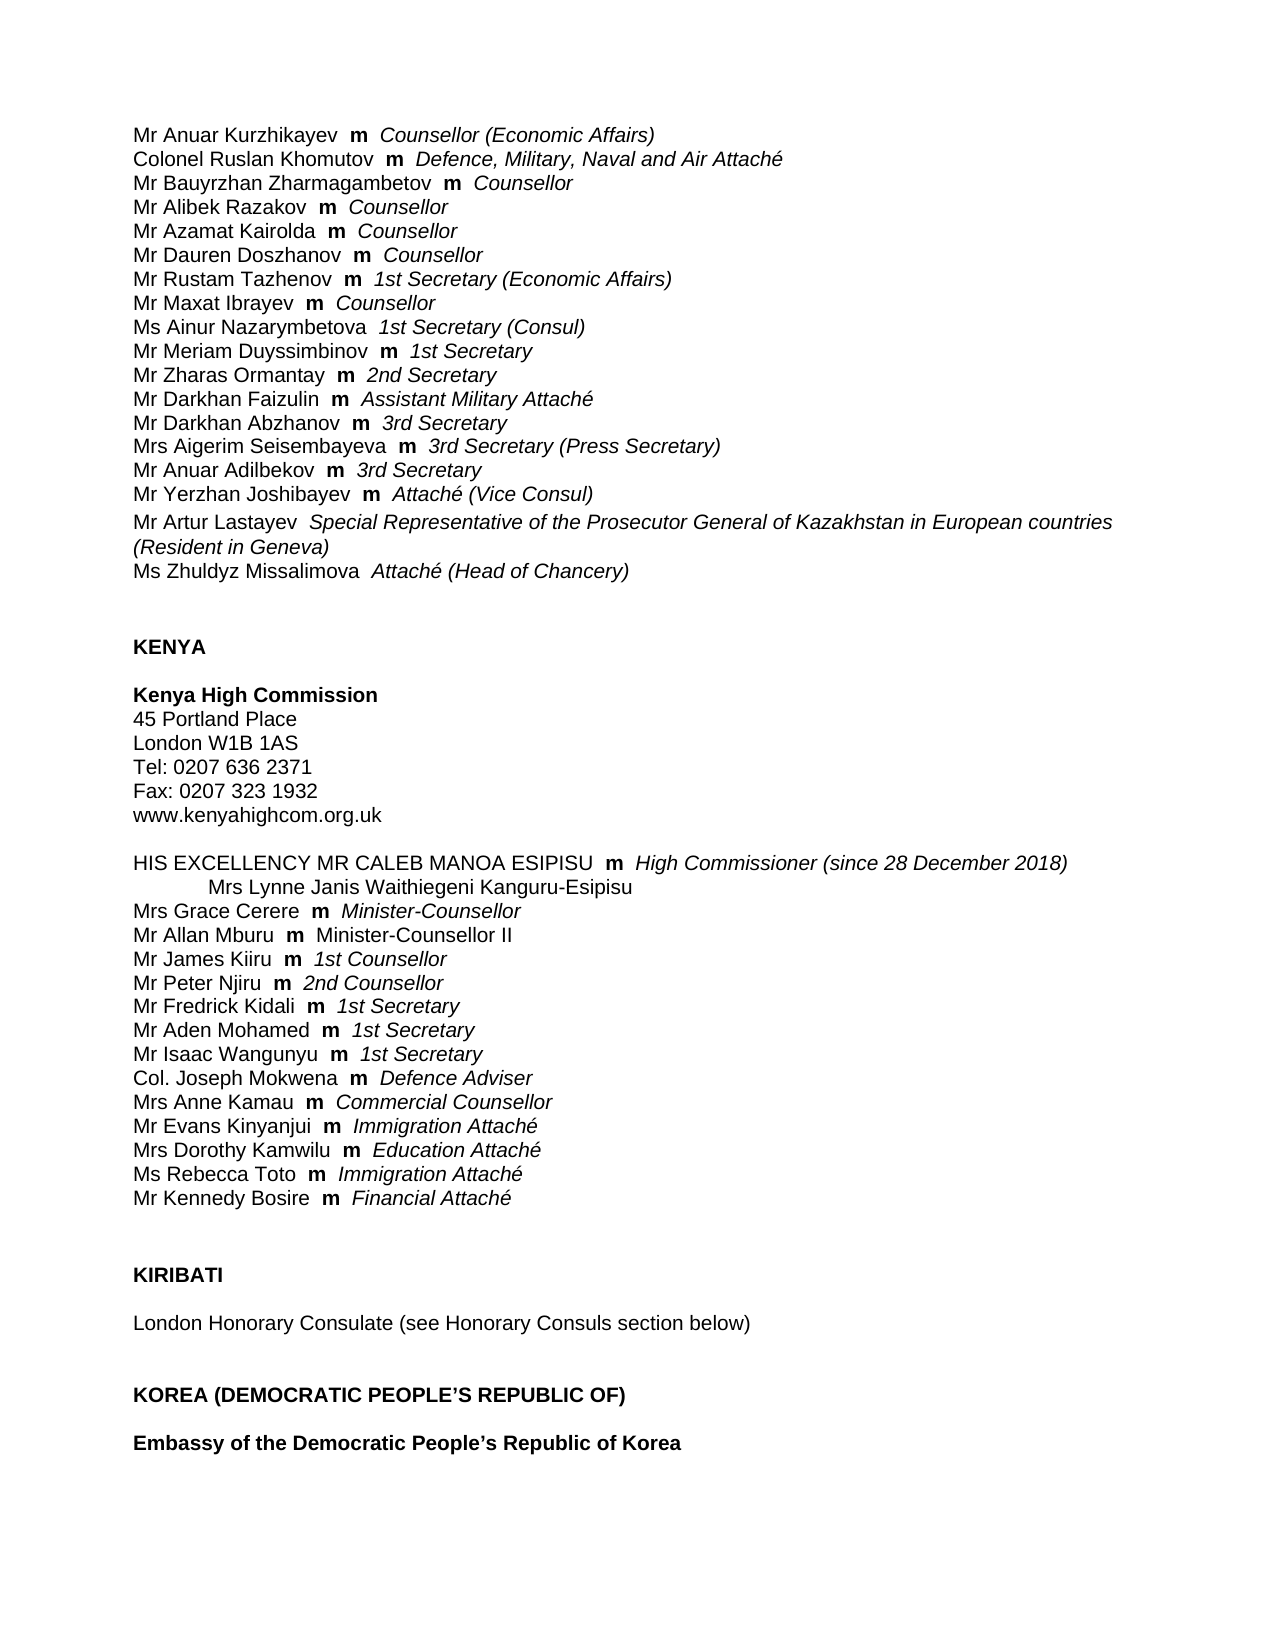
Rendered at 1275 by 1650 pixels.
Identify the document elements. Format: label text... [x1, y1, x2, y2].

text Embassy of the Democratic People’s Republic of Korea [133, 1430, 1181, 1454]
text Colonel Ruslan Khomutov m Defence, Military, Naval and Air Attaché [133, 147, 1181, 171]
text Mr Rustam Tazhenov m 1st Secretary (Economic Affairs) [133, 267, 1181, 291]
text Mr Anuar Adilbekov m 3rd Secretary [133, 458, 1181, 482]
text Mr Aden Mohamed m 1st Secretary [133, 1018, 1181, 1042]
text HIS EXCELLENCY MR CALEB MANOA ESIPISU m High Commissioner (since 28 December 2018) [133, 851, 1181, 874]
text Mrs Anne Kamau m Commercial Counsellor [133, 1090, 1181, 1114]
text London W1B 1AS [133, 731, 1181, 755]
text www.kenyahighcom.org.uk [133, 803, 1181, 827]
text 45 Portland Place [133, 707, 1181, 731]
text Mr Meriam Duyssimbinov m 1st Secretary [133, 338, 1245, 362]
text Mr Anuar Kurzhikayev m Counsellor (Economic Affairs) [133, 123, 1181, 147]
text Mrs Dorothy Kamwilu m Education Attaché [133, 1138, 1181, 1162]
text Mr Kennedy Bosire m Financial Attaché [133, 1186, 1181, 1210]
text Tel: 0207 636 2371 [133, 755, 1181, 779]
text Mr Fredrick Kidali m 1st Secretary [133, 994, 1181, 1018]
text Fax: 0207 323 1932 [133, 779, 1181, 803]
text Mr Isaac Wangunyu m 1st Secretary [133, 1042, 1181, 1066]
text Mr Darkhan Abzhanov m 3rd Secretary [133, 410, 1260, 434]
text Mr James Kiiru m 1st Counsellor [133, 946, 1181, 970]
text Mr Peter Njiru m 2nd Counsellor [133, 970, 1181, 994]
text Mr Artur Lastayev Special Representative of the Prosecutor General of Kazakhstan in European countries (Resident in Geneva) [133, 506, 1181, 559]
text Ms Rebecca Toto m Immigration Attaché [133, 1162, 1181, 1186]
text Mrs Grace Cerere m Minister-Counsellor [133, 898, 1181, 922]
subtitle KIRIBATI [133, 1263, 1181, 1287]
text Ms Zhuldyz Missalimova Attaché (Head of Chancery) [133, 559, 1181, 583]
text Kenya High Commission [133, 683, 1181, 707]
text London Honorary Consulate (see Honorary Consuls section below) [133, 1311, 1181, 1334]
text Mrs Lynne Janis Waithiegeni Kanguru-Esipisu [133, 874, 1181, 898]
text Mr Darkhan Faizulin m Assistant Military Attaché [133, 386, 1181, 410]
text Mr Maxat Ibrayev m Counsellor [133, 291, 1215, 314]
text KOREA (DEMOCRATIC PEOPLE’S REPUBLIC OF) [133, 1382, 1181, 1406]
text Ms Ainur Nazarymbetova 1st Secretary (Consul) [133, 314, 1215, 338]
text KENYA [133, 635, 1181, 659]
text Mr Yerzhan Joshibayev m Attaché (Vice Consul) [133, 482, 1181, 506]
text Mr Zharas Ormantay m 2nd Secretary [133, 362, 1181, 386]
text Mr Bauyrzhan Zharmagambetov m Counsellor [133, 171, 1181, 195]
text Mr Alibek Razakov m Counsellor [133, 195, 1181, 219]
text Mr Dauren Doszhanov m Counsellor [133, 243, 1181, 267]
text Mr Azamat Kairolda m Counsellor [133, 219, 1181, 243]
text Mr Allan Mburu m Minister-Counsellor II [133, 922, 1181, 946]
text Mrs Aigerim Seisembayeva m 3rd Secretary (Press Secretary) [133, 434, 1260, 458]
text Col. Joseph Mokwena m Defence Adviser [133, 1066, 1181, 1090]
text Mr Evans Kinyanjui m Immigration Attaché [133, 1114, 1181, 1138]
